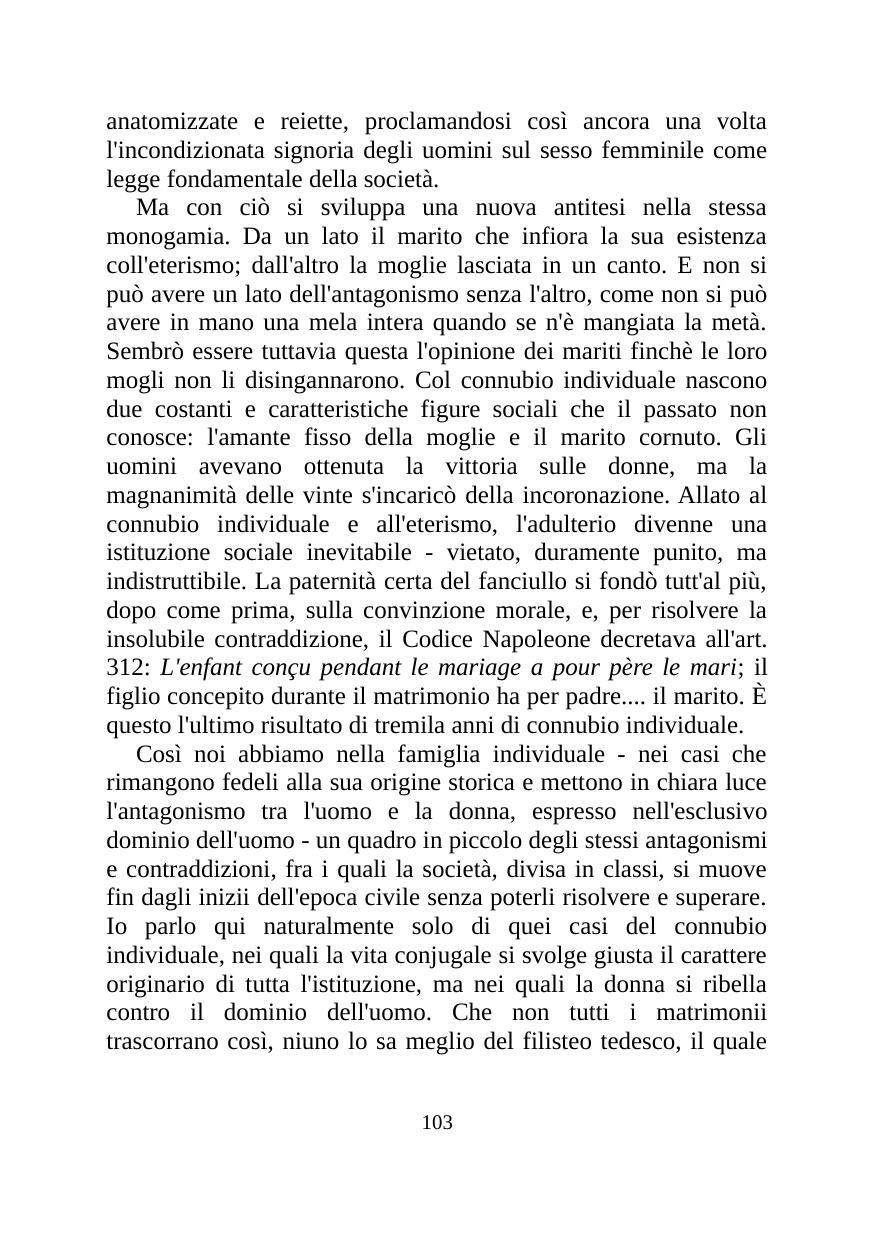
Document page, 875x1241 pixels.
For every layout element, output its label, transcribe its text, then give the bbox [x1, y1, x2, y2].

text anatomizzate e reiette, proclamandosi così ancora una volta l'incondizionata signoria degli uomini sul sesso femminile come legge fondamentale della società. [106, 106, 768, 192]
text Ma con ciò si sviluppa una nuova antitesi nella stessa monogamia. Da un lato il marito che infiora la sua esistenza coll'eterismo; dall'altro la moglie lasciata in un canto. E non si può avere un lato dell'antagonismo senza l'altro, come non si può avere in mano una mela intera quando se n'è mangiata la metà. Sembrò essere tuttavia questa l'opinione dei mariti finchè le loro mogli non li disingannarono. Col connubio individuale nascono due costanti e caratteristiche figure sociali che il passato non conosce: l'amante fisso della moglie e il marito cornuto. Gli uomini avevano ottenuta la vittoria sulle donne, ma la magnanimità delle vinte s'incaricò della incoronazione. Allato al connubio individuale e all'eterismo, l'adulterio divenne una istituzione sociale inevitabile - vietato, duramente punito, ma indistruttibile. La paternità certa del fanciullo si fondò tutt'al più, dopo come prima, sulla convinzione morale, e, per risolvere la insolubile contraddizione, il Codice Napoleone decretava all'art. 312: L'enfant conçu pendant le mariage a pour père le mari; il figlio concepito durante il matrimonio ha per padre.... il marito. È questo l'ultimo risultato di tremila anni di connubio individuale. [106, 192, 768, 739]
text Così noi abbiamo nella famiglia individuale - nei casi che rimangono fedeli alla sua origine storica e mettono in chiara luce l'antagonismo tra l'uomo e la donna, espresso nell'esclusivo dominio dell'uomo - un quadro in piccolo degli stessi antagonismi e contraddizioni, fra i quali la società, divisa in classi, si muove fin dagli inizii dell'epoca civile senza poterli risolvere e superare. Io parlo qui naturalmente solo di quei casi del connubio individuale, nei quali la vita conjugale si svolge giusta il carattere originario di tutta l'istituzione, ma nei quali la donna si ribella contro il dominio dell'uomo. Che non tutti i matrimonii trascorrano così, niuno lo sa meglio del filisteo tedesco, il quale [106, 739, 768, 1055]
